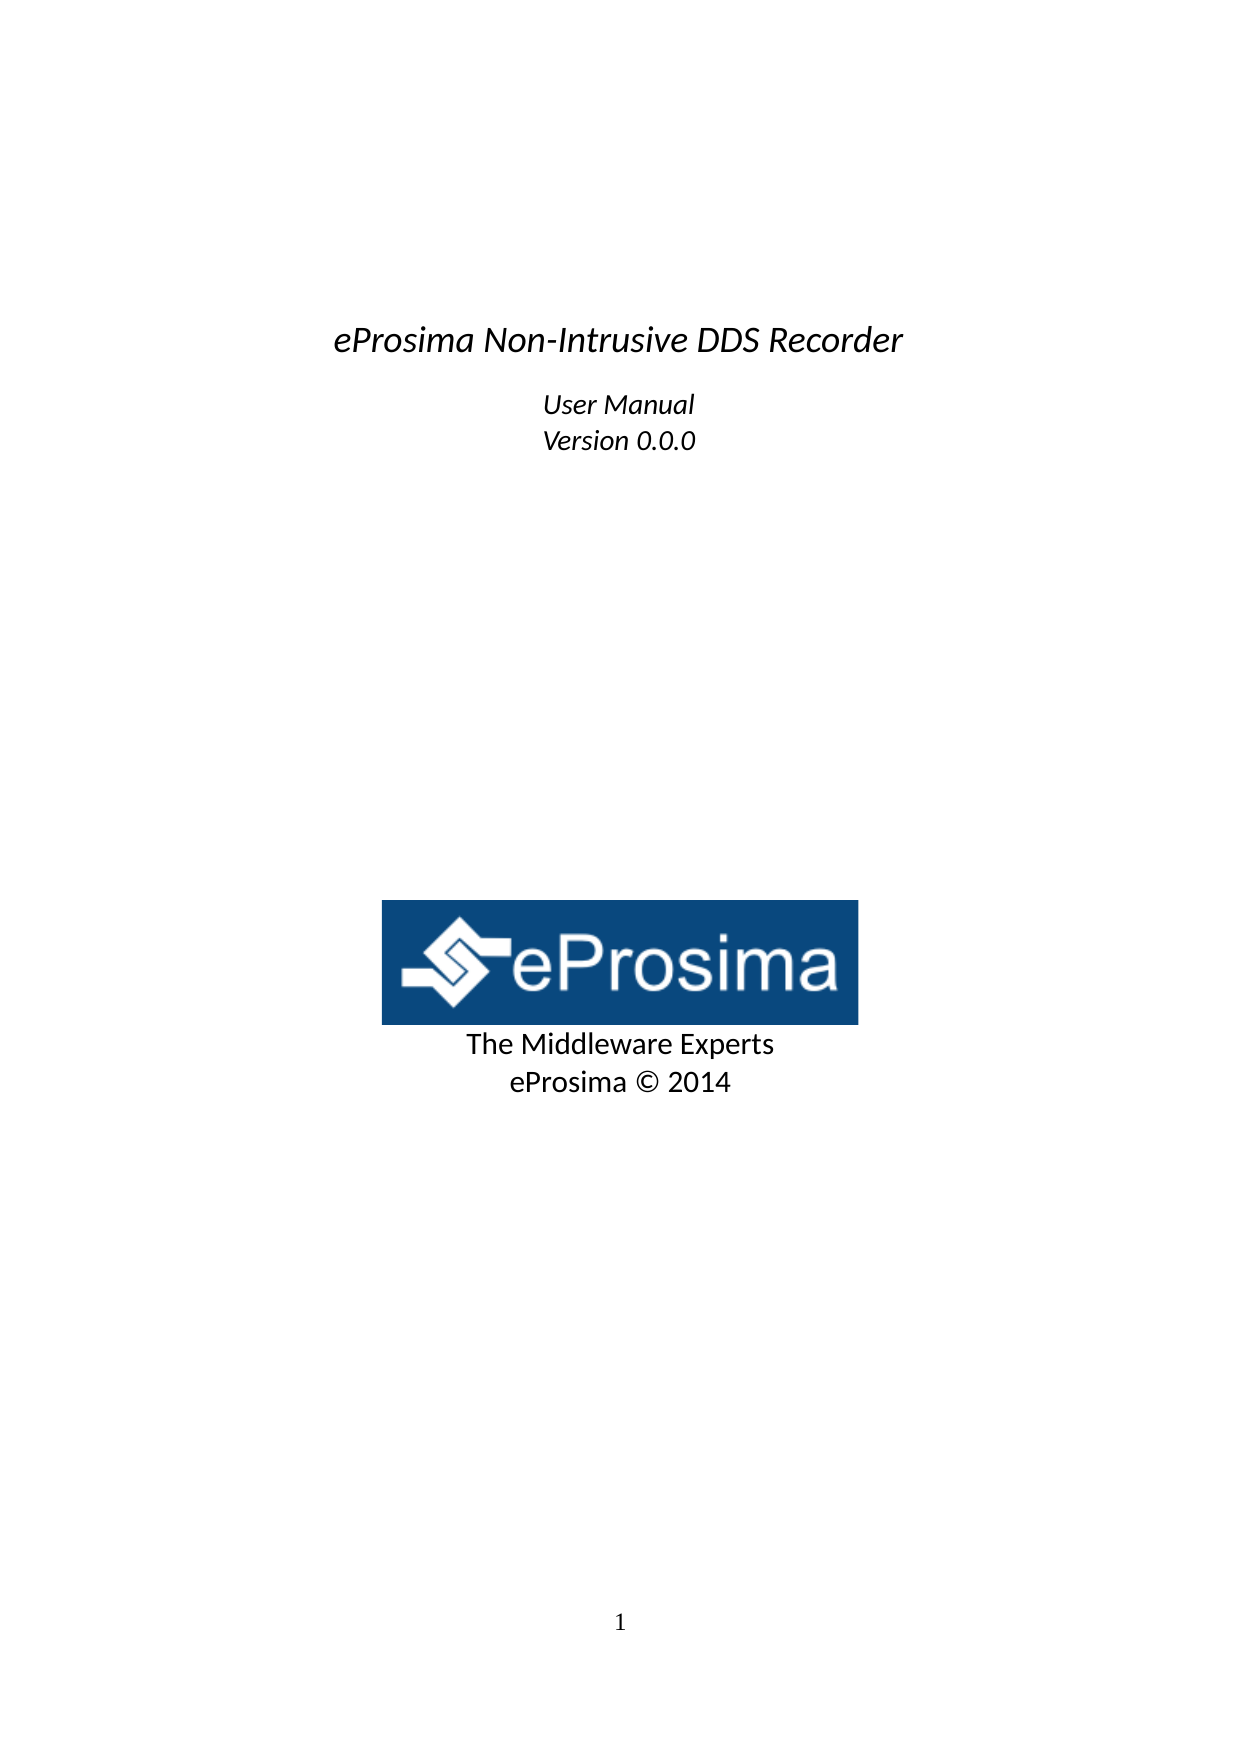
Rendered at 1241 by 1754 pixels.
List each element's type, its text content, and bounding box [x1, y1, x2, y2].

subtitle User Manual Version 0.0.0 [118, 386, 1122, 458]
picture [381, 900, 859, 1025]
text The Middleware Experts eProsima © 2014 [118, 1025, 1122, 1101]
title eProsima Non-Intrusive DDS Recorder [118, 316, 1122, 361]
